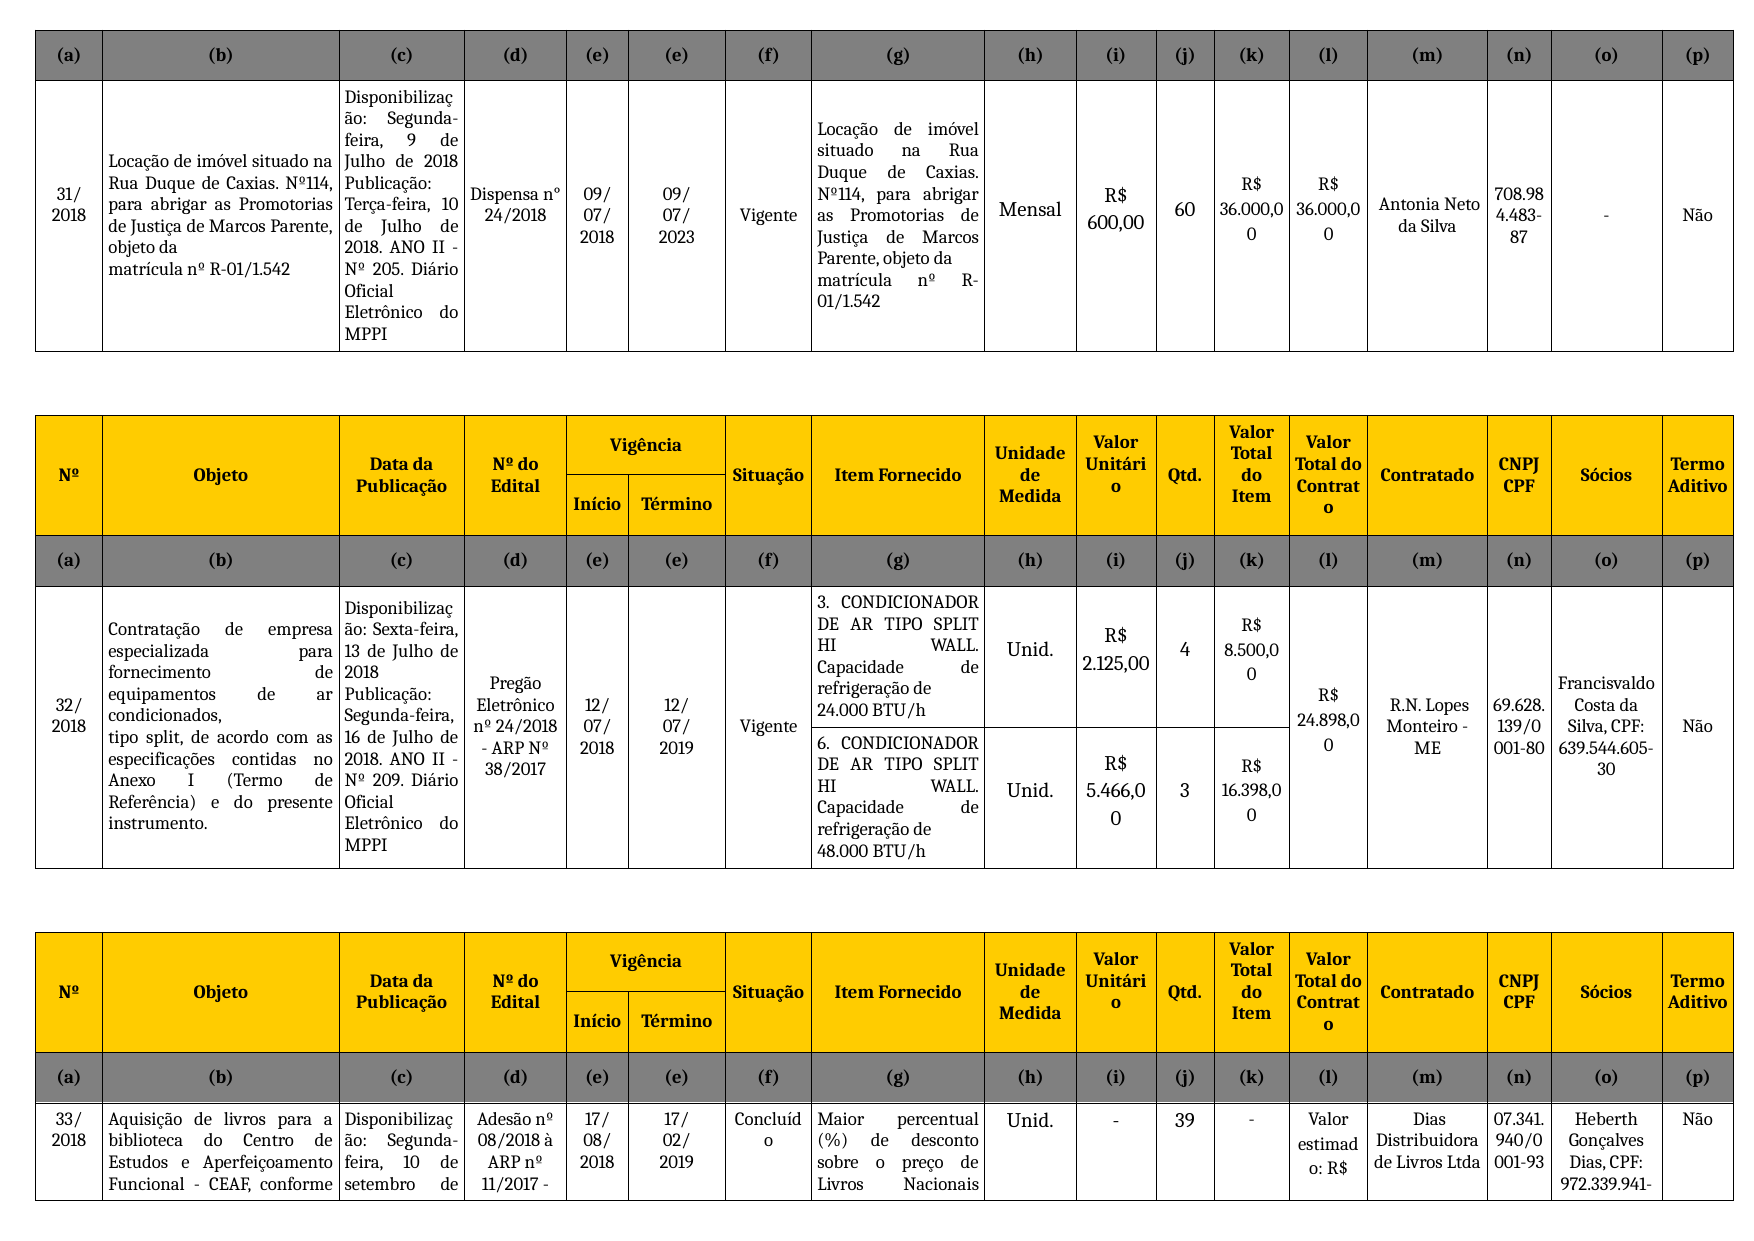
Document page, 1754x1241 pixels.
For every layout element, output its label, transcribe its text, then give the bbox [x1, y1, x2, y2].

table_cell (j) [1157, 536, 1214, 586]
table_cell (e) [567, 1053, 628, 1102]
table_cell (j) [1157, 1053, 1214, 1102]
table_cell Pregão Eletrônico nº 24/2018 - ARP Nº 38/2017 [465, 587, 566, 867]
table_cell R.N. Lopes Monteiro - ME [1368, 587, 1487, 867]
table_cell (o) [1552, 31, 1662, 80]
table_cell Disponibilização: Segunda-feira, 9 de Julho de 2018 Publicação: Terça-feira, 10 de Julho de 2018. ANO II - Nº 205. Diário Oficial Eletrônico do MPPI [340, 81, 464, 351]
table_cell 3. CONDICIONADOR DE AR TIPO SPLIT HI WALL. Capacidade de refrigeração de 24.000 BTU/h [812, 587, 984, 727]
table_cell (n) [1488, 31, 1551, 80]
table_header Situação [726, 416, 811, 535]
table_cell Disponibilização: Sexta-feira, 13 de Julho de 2018 Publicação: Segunda-feira, 16 de Julho de 2018. ANO II - Nº 209. Diário Oficial Eletrônico do MPPI [340, 587, 464, 867]
table_cell R$ 600,00 [1077, 81, 1156, 351]
table_cell (l) [1290, 31, 1367, 80]
table_cell 12/ 07/ 2019 [629, 587, 725, 867]
table_header Sócios [1552, 416, 1662, 535]
table_cell - [1215, 1104, 1289, 1200]
table_header Valor Total do Contrato [1290, 416, 1367, 535]
table_cell - [1077, 1104, 1156, 1200]
table_cell (n) [1488, 1053, 1551, 1102]
table_cell Unid. [985, 728, 1076, 867]
table_cell (b) [103, 1053, 339, 1102]
table_cell (c) [340, 31, 464, 80]
table_cell (a) [36, 31, 102, 80]
table_cell Término [629, 992, 725, 1052]
table_cell (o) [1552, 536, 1662, 586]
table_cell (j) [1157, 31, 1214, 80]
table_cell (p) [1663, 536, 1733, 586]
table_cell Não [1663, 81, 1733, 351]
table_cell Francisvaldo Costa da Silva, CPF: 639.544.605-30 [1552, 587, 1662, 867]
table_cell Locação de imóvel situado na Rua Duque de Caxias. Nº114, para abrigar as Promotorias de Justiça de Marcos Parente, objeto da matrícula nº R-01/1.542 [103, 81, 339, 351]
table_header Contratado [1368, 416, 1487, 535]
table_cell - [1552, 81, 1662, 351]
table_cell R$ 36.000,00 [1215, 81, 1289, 351]
table_cell (i) [1077, 536, 1156, 586]
table_header Valor Total do Contrato [1290, 933, 1367, 1052]
table_cell 09/ 07/ 2023 [629, 81, 725, 351]
table_header Contratado [1368, 933, 1487, 1052]
table_cell (d) [465, 536, 566, 586]
table_cell (e) [567, 536, 628, 586]
table_cell (b) [103, 31, 339, 80]
table_cell R$ 24.898,00 [1290, 587, 1367, 867]
table_cell 60 [1157, 81, 1214, 351]
table_cell Disponibilização: Segunda-feira, 10 de setembro de [340, 1104, 464, 1200]
table_header Sócios [1552, 933, 1662, 1052]
table_cell 09/ 07/ 2018 [567, 81, 628, 351]
table_cell (a) [36, 536, 102, 586]
table_cell (c) [340, 536, 464, 586]
table_cell 69.628.139/0001-80 [1488, 587, 1551, 867]
table_header Objeto [103, 933, 339, 1052]
table_cell R$ 36.000,00 [1290, 81, 1367, 351]
table_cell (p) [1663, 31, 1733, 80]
table_cell (f) [726, 536, 811, 586]
table_cell R$ 2.125,00 [1077, 587, 1156, 727]
table_header CNPJ CPF [1488, 933, 1551, 1052]
table_cell (i) [1077, 1053, 1156, 1102]
table_cell 12/ 07/ 2018 [567, 587, 628, 867]
table_cell (e) [629, 536, 725, 586]
table_header Nº [36, 933, 102, 1052]
table_cell Antonia Neto da Silva [1368, 81, 1487, 351]
table_header Vigência [567, 416, 725, 474]
table_cell 4 [1157, 587, 1214, 727]
table_cell (g) [812, 1053, 984, 1102]
table_cell Aquisição de livros para a biblioteca do Centro de Estudos e Aperfeiçoamento Funcional - CEAF, conforme [103, 1104, 339, 1200]
table_header Valor Unitário [1077, 933, 1156, 1052]
table_cell Mensal [985, 81, 1076, 351]
table_header Unidade de Medida [985, 933, 1076, 1052]
table_cell (k) [1215, 1053, 1289, 1102]
table_cell R$ 5.466,00 [1077, 728, 1156, 867]
table_cell Locação de imóvel situado na Rua Duque de Caxias. Nº114, para abrigar as Promotorias de Justiça de Marcos Parente, objeto da matrícula nº R-01/1.542 [812, 81, 984, 351]
table_header Valor Total do Item [1215, 416, 1289, 535]
table_cell (f) [726, 31, 811, 80]
table_header Valor Total do Item [1215, 933, 1289, 1052]
table_cell (k) [1215, 31, 1289, 80]
table_cell (i) [1077, 31, 1156, 80]
table_cell Maior percentual (%) de desconto sobre o preço de Livros Nacionais [812, 1104, 984, 1200]
table_cell (h) [985, 536, 1076, 586]
table_header Termo Aditivo [1663, 416, 1733, 535]
table_cell 17/ 02/ 2019 [629, 1104, 725, 1200]
table_header Objeto [103, 416, 339, 535]
table_cell R$ 8.500,00 [1215, 587, 1289, 727]
table_header Nº do Edital [465, 416, 566, 535]
table_cell Concluído [726, 1104, 811, 1200]
table_cell (b) [103, 536, 339, 586]
table_cell (a) [36, 1053, 102, 1102]
table_cell Dias Distribuidora de Livros Ltda [1368, 1104, 1487, 1200]
table_cell (o) [1552, 1053, 1662, 1102]
table_cell (m) [1368, 31, 1487, 80]
table_header Qtd. [1157, 933, 1214, 1052]
table_cell Vigente [726, 81, 811, 351]
table_cell Contratação de empresa especializada para fornecimento de equipamentos de ar condicionados, tipo split, de acordo com as especificações contidas no Anexo I (Termo de Referência) e do presente instrumento. [103, 587, 339, 867]
table_cell 39 [1157, 1104, 1214, 1200]
table_header Item Fornecido [812, 933, 984, 1052]
table_cell (e) [567, 31, 628, 80]
table_cell (h) [985, 1053, 1076, 1102]
table_cell Valor estimado: R$ [1290, 1104, 1367, 1200]
table_cell Heberth Gonçalves Dias, CPF: 972.339.941- [1552, 1104, 1662, 1200]
table_header Valor Unitário [1077, 416, 1156, 535]
table_cell (g) [812, 31, 984, 80]
table_cell 07.341.940/0001-93 [1488, 1104, 1551, 1200]
table_header CNPJ CPF [1488, 416, 1551, 535]
table_header Unidade de Medida [985, 416, 1076, 535]
table_cell (m) [1368, 1053, 1487, 1102]
table_cell (c) [340, 1053, 464, 1102]
table_cell Início [567, 992, 628, 1052]
table_cell (e) [629, 31, 725, 80]
table_header Vigência [567, 933, 725, 991]
table_header Item Fornecido [812, 416, 984, 535]
table_header Termo Aditivo [1663, 933, 1733, 1052]
table_cell (l) [1290, 1053, 1367, 1102]
table_cell (l) [1290, 536, 1367, 586]
table_cell R$ 16.398,00 [1215, 728, 1289, 867]
table_cell (d) [465, 31, 566, 80]
table_cell 33/ 2018 [36, 1104, 102, 1200]
table_cell Unid. [985, 1104, 1076, 1200]
table_cell Unid. [985, 587, 1076, 727]
table_cell Início [567, 475, 628, 535]
table_cell Adesão nº 08/2018 à ARP nº 11/2017 [465, 1104, 566, 1200]
table_cell (d) [465, 1053, 566, 1102]
table_cell 17/ 08/ 2018 [567, 1104, 628, 1200]
table_cell Término [629, 475, 725, 535]
table_cell 32/ 2018 [36, 587, 102, 867]
table_cell 708.984.483-87 [1488, 81, 1551, 351]
table_cell Não [1663, 1104, 1733, 1200]
table_cell Dispensa n° 24/2018 [465, 81, 566, 351]
table_cell (g) [812, 536, 984, 586]
table_cell (m) [1368, 536, 1487, 586]
table_cell (h) [985, 31, 1076, 80]
table_cell 31/ 2018 [36, 81, 102, 351]
table_header Nº [36, 416, 102, 535]
table_header Situação [726, 933, 811, 1052]
table_cell (k) [1215, 536, 1289, 586]
table_cell (e) [629, 1053, 725, 1102]
table_cell Vigente [726, 587, 811, 867]
table_cell (n) [1488, 536, 1551, 586]
table_cell 3 [1157, 728, 1214, 867]
table_header Nº do Edital [465, 933, 566, 1052]
table_cell 6. CONDICIONADOR DE AR TIPO SPLIT HI WALL. Capacidade de refrigeração de 48.000 BTU/h [812, 728, 984, 867]
table_header Qtd. [1157, 416, 1214, 535]
table_header Data da Publicação [340, 416, 464, 535]
table_header Data da Publicação [340, 933, 464, 1052]
table_cell (f) [726, 1053, 811, 1102]
table_cell (p) [1663, 1053, 1733, 1102]
table_cell Não [1663, 587, 1733, 867]
